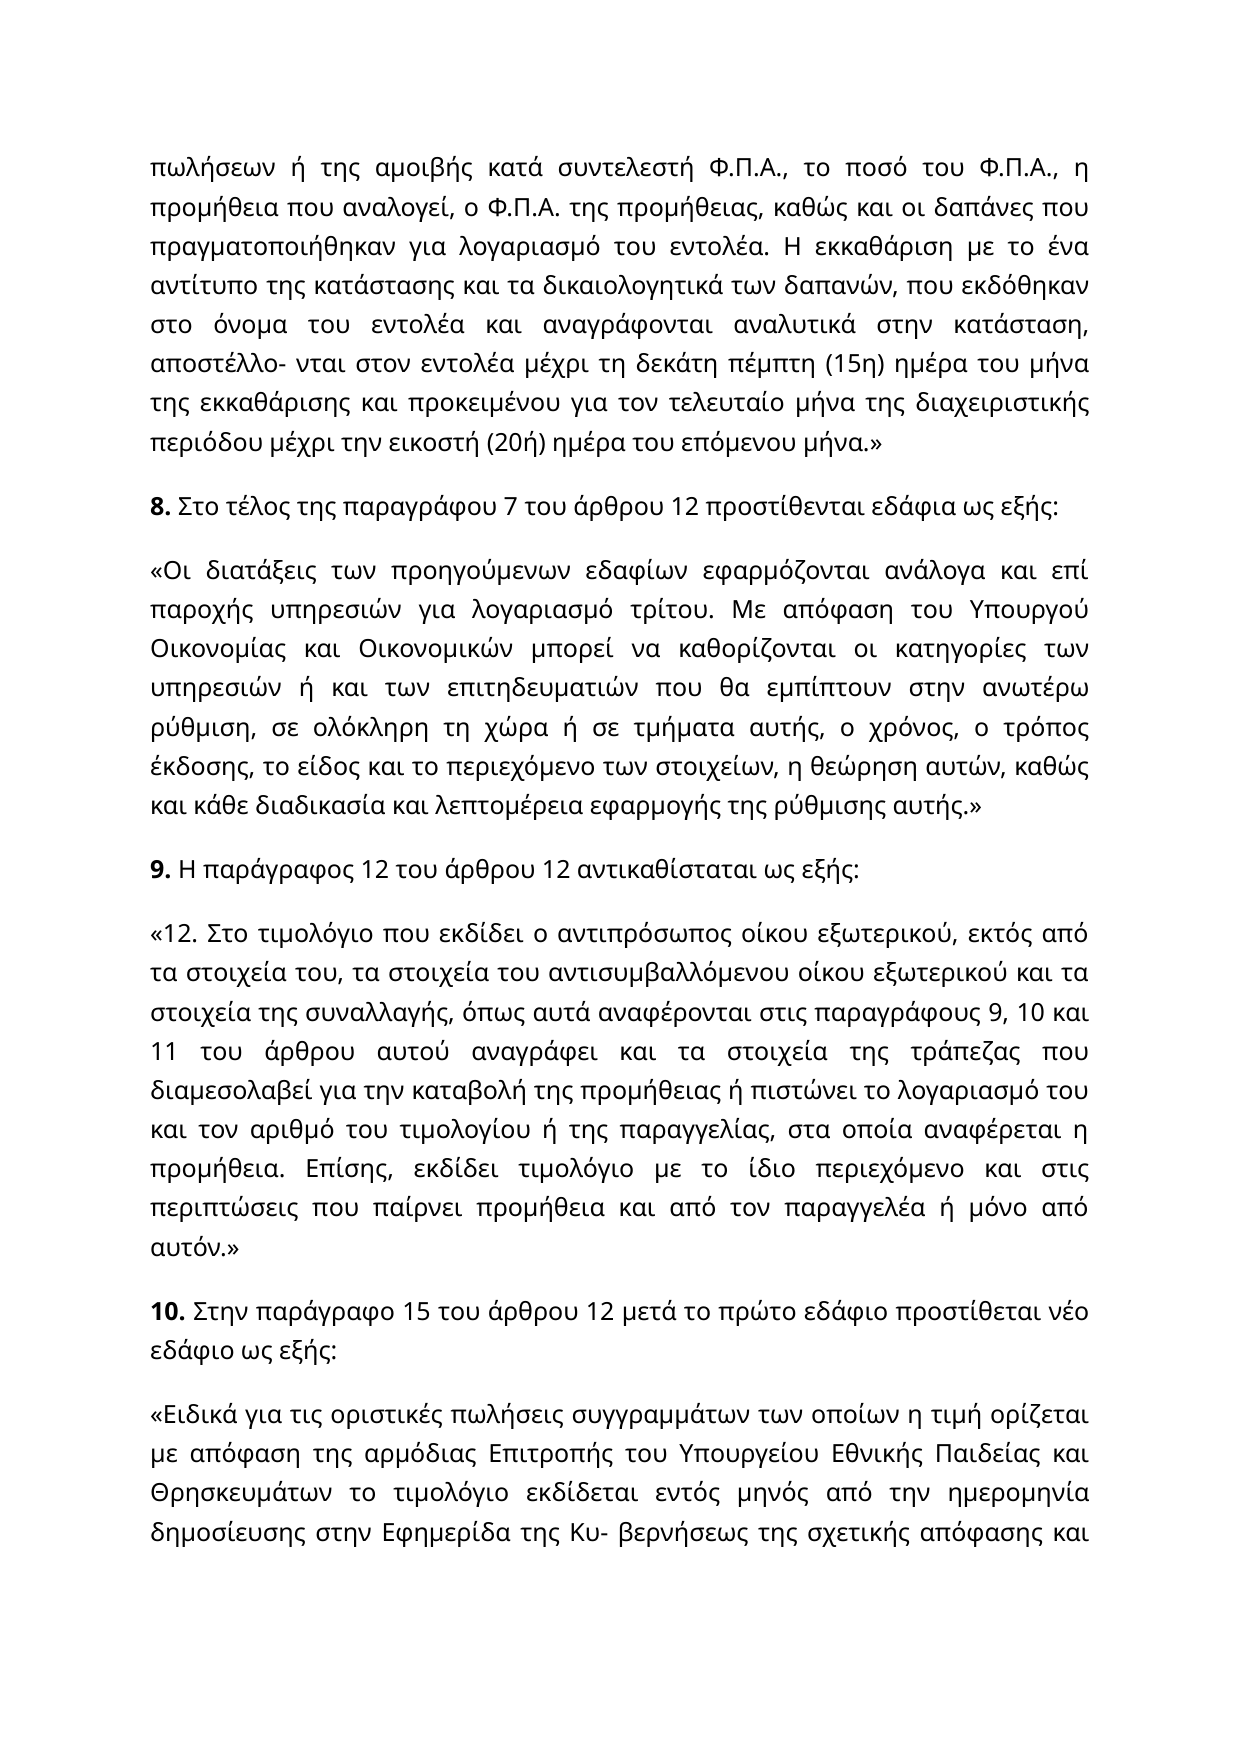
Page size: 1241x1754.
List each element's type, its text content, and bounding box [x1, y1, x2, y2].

text 8. Στο τέλος της παραγράφου 7 του άρθρου 12 προστίθενται εδάφια ως εξής: [150, 488, 1090, 522]
text πωλήσεων ή της αμοιβής κατά συντελεστή Φ.Π.Α., το ποσό του Φ.Π.Α., η προμήθεια που αναλογεί, ο Φ.Π.Α. της προμήθειας, καθώς και οι δαπάνες που πραγματοποιήθηκαν για λογαριασμό του εντολέα. Η εκκαθάριση με το ένα αντίτυπο της κατάστασης και τα δικαιολογητικά των δαπανών, που εκδόθηκαν στο όνομα του εντολέα και αναγράφονται αναλυτικά στην κατάσταση, αποστέλλο- νται στον εντολέα μέχρι τη δεκάτη πέμπτη (15η) ημέρα του μήνα της εκκαθάρισης και προκειμένου για τον τελευταίο μήνα της διαχειριστικής περιόδου μέχρι την εικοστή (20ή) ημέρα του επόμενου μήνα.» [150, 150, 1090, 458]
text 10. Στην παράγραφο 15 του άρθρου 12 μετά το πρώτο εδάφιο προστίθεται νέο εδάφιο ως εξής: [150, 1293, 1090, 1367]
text «Ειδικά για τις οριστικές πωλήσεις συγγραμμάτων των οποίων η τιμή ορίζεται με απόφαση της αρμόδιας Επιτροπής του Υπουργείου Εθνικής Παιδείας και Θρησκευμάτων το τιμολόγιο εκδίδεται εντός μηνός από την ημερομηνία δημοσίευσης στην Εφημερίδα της Κυ- βερνήσεως της σχετικής απόφασης και [150, 1397, 1090, 1548]
text «Οι διατάξεις των προηγούμενων εδαφίων εφαρμόζονται ανάλογα και επί παροχής υπηρεσιών για λογαριασμό τρίτου. Με απόφαση του Υπουργού Οικονομίας και Οικονομικών μπορεί να καθορίζονται οι κατηγορίες των υπηρεσιών ή και των επιτηδευματιών που θα εμπίπτουν στην ανωτέρω ρύθμιση, σε ολόκληρη τη χώρα ή σε τμήματα αυτής, ο χρόνος, ο τρόπος έκδοσης, το είδος και το περιεχόμενο των στοιχείων, η θεώρηση αυτών, καθώς και κάθε διαδικασία και λεπτομέρεια εφαρμογής της ρύθμισης αυτής.» [150, 552, 1090, 822]
text 9. Η παράγραφος 12 του άρθρου 12 αντικαθίσταται ως εξής: [150, 852, 1090, 886]
text «12. Στο τιμολόγιο που εκδίδει ο αντιπρόσωπος οίκου εξωτερικού, εκτός από τα στοιχεία του, τα στοιχεία του αντισυμβαλλόμενου οίκου εξωτερικού και τα στοιχεία της συναλλαγής, όπως αυτά αναφέρονται στις παραγράφους 9, 10 και 11 του άρθρου αυτού αναγράφει και τα στοιχεία της τράπεζας που διαμεσολαβεί για την καταβολή της προμήθειας ή πιστώνει το λογαριασμό του και τον αριθμό του τιμολογίου ή της παραγγελίας, στα οποία αναφέρεται η προμήθεια. Επίσης, εκδίδει τιμολόγιο με το ίδιο περιεχόμενο και στις περιπτώσεις που παίρνει προμήθεια και από τον παραγγελέα ή μόνο από αυτόν.» [150, 916, 1090, 1263]
